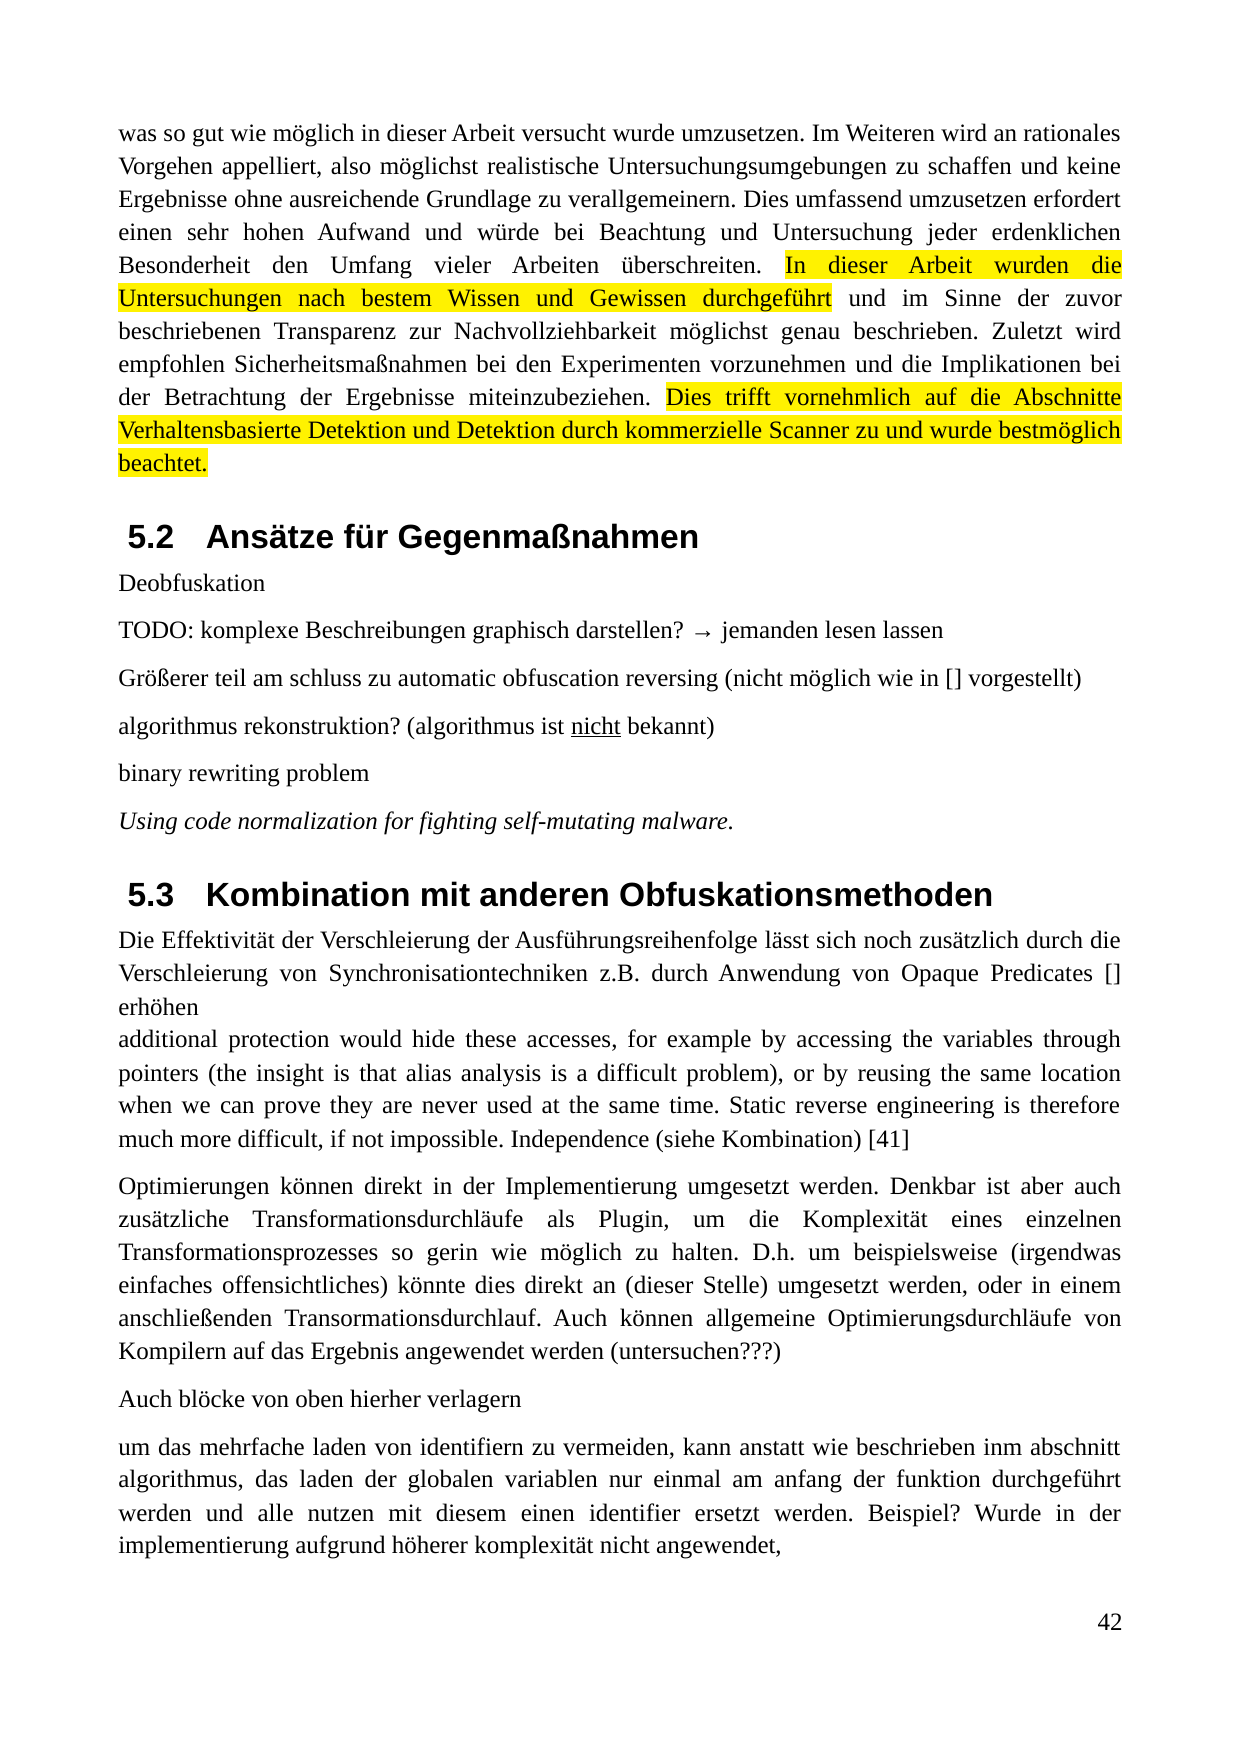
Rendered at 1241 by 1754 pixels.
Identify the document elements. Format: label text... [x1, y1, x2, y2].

text Auch blöcke von oben hierher verlagern [118, 1384, 1122, 1413]
text Größerer teil am schluss zu automatic obfuscation reversing (nicht möglich wie in [] vorgestellt) [118, 663, 1122, 692]
text binary rewriting problem [118, 758, 1122, 787]
subtitle Ansätze für Gegenmaßnahmen [118, 517, 1122, 555]
text Using code normalization for fighting self-mutating malware. [118, 806, 1122, 835]
text TODO: komplexe Beschreibungen graphisch darstellen? → jemanden lesen lassen [118, 616, 1122, 644]
text um das mehrfache laden von identifiern zu vermeiden, kann anstatt wie beschrieben inm abschnitt algorithmus, das laden der globalen variablen nur einmal am anfang der funktion durchgeführt werden und alle nutzen mit diesem einen identifier ersetzt werden. Beispiel? Wurde in der implementierung aufgrund höherer komplexität nicht angewendet, [118, 1432, 1122, 1559]
text was so gut wie möglich in dieser Arbeit versucht wurde umzusetzen. Im Weiteren wird an rationales Vorgehen appelliert, also möglichst realistische Untersuchungsumgebungen zu schaffen und keine Ergebnisse ohne ausreichende Grundlage zu verallgemeinern. Dies umfassend umzusetzen erfordert einen sehr hohen Aufwand und würde bei Beachtung und Untersuchung jeder erdenklichen Besonderheit den Umfang vieler Arbeiten überschreiten. In dieser Arbeit wurden die Untersuchungen nach bestem Wissen und Gewissen durchgeführt und im Sinne der zuvor beschriebenen Transparenz zur Nachvollziehbarkeit möglichst genau beschrieben. Zuletzt wird empfohlen Sicherheitsmaßnahmen bei den Experimenten vorzunehmen und die Implikationen bei der Betrachtung der Ergebnisse miteinzubeziehen. Dies trifft vornehmlich auf die Abschnitte Verhaltensbasierte Detektion und Detektion durch kommerzielle Scanner zu und wurde bestmöglich beachtet. [118, 118, 1122, 477]
subtitle Kombination mit anderen Obfuskationsmethoden [118, 874, 1122, 913]
text algorithmus rekonstruktion? (algorithmus ist nicht bekannt) [118, 711, 1122, 739]
text Deobfuskation [118, 568, 1122, 597]
text Optimierungen können direkt in der Implementierung umgesetzt werden. Denkbar ist aber auch zusätzliche Transformationsdurchläufe als Plugin, um die Komplexität eines einzelnen Transformationsprozesses so gerin wie möglich zu halten. D.h. um beispielsweise (irgendwas einfaches offensichtliches) könnte dies direkt an (dieser Stelle) umgesetzt werden, oder in einem anschließenden Transormationsdurchlauf. Auch können allgemeine Optimierungsdurchläufe von Kompilern auf das Ergebnis angewendet werden (untersuchen???) [118, 1171, 1122, 1365]
text Die Effektivität der Verschleierung der Ausführungsreihenfolge lässt sich noch zusätzlich durch die Verschleierung von Synchronisationtechniken z.B. durch Anwendung von Opaque Predicates [] erhöhen additional protection would hide these accesses, for example by accessing the variables through pointers (the insight is that alias analysis is a difficult problem), or by reusing the same location when we can prove they are never used at the same time. Static reverse engineering is therefore much more difficult, if not impossible. Independence (siehe Kombination) [41] [118, 926, 1122, 1152]
